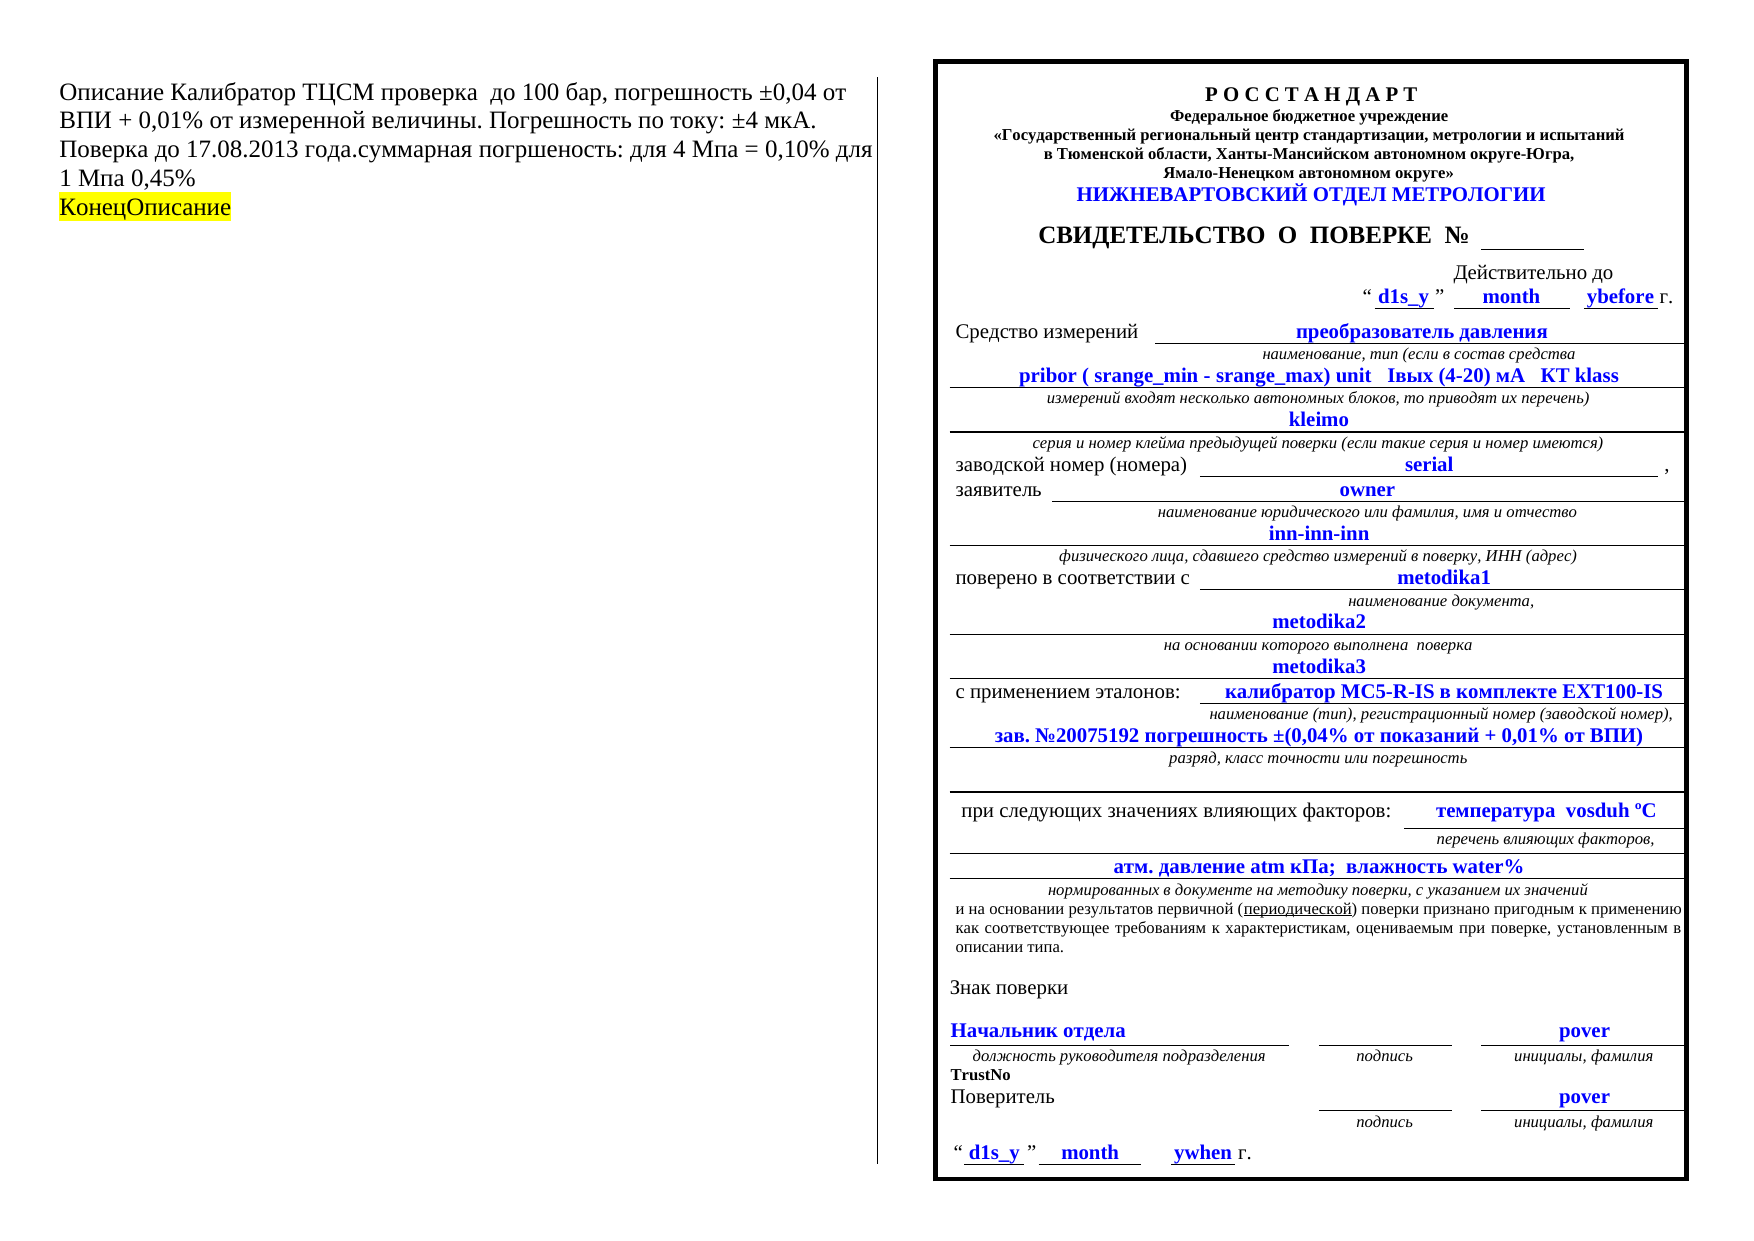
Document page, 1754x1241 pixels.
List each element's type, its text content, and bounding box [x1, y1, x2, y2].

table_cell [1452, 1045, 1481, 1065]
table_cell зав. №20075192 погрешность ±(0,04% от показаний + 0,01% от ВПИ) [950, 723, 1684, 747]
table_cell температура vosduh ºC [1404, 793, 1684, 828]
table_cell TrustNo [950, 1065, 1289, 1084]
table_cell [1155, 308, 1684, 319]
table_cell [950, 1110, 1289, 1131]
table_cell [1289, 1045, 1319, 1065]
table_cell нормированных в документе на методику поверки, с указанием их значений [950, 879, 1684, 898]
table_cell г. [1658, 284, 1684, 308]
table_cell [950, 308, 1155, 319]
table_cell [950, 284, 1356, 308]
table_cell [1289, 1084, 1319, 1110]
table_header г. [1235, 1140, 1263, 1164]
table_header [1481, 221, 1584, 249]
table_cell физического лица, сдавшего средство измерений в поверку, ИНН (адрес) [950, 546, 1684, 565]
text Знак поверки [949, 975, 1672, 999]
table_cell [950, 768, 1684, 791]
table_cell [950, 703, 1200, 723]
table_cell metodika3 [950, 654, 1684, 678]
text НИЖНЕВАРТОВСКИЙ ОТДЕЛ МЕТРОЛОГИИ [949, 182, 1672, 206]
table_cell metodika1 [1200, 565, 1684, 589]
table_cell [1570, 284, 1584, 308]
table_cell “ [1356, 284, 1374, 308]
table_cell [1452, 1084, 1481, 1110]
table_cell [1452, 1065, 1481, 1084]
table_cell pribor ( srange_min - srange_max) unit Iвых (4-20) мА КТ klass [950, 363, 1684, 387]
table_header “ [950, 1140, 964, 1164]
table_cell с применением эталонов: [950, 679, 1200, 703]
table_cell наименование юридического или фамилия, имя и отчество [1052, 502, 1684, 521]
table_cell подпись [1319, 1111, 1452, 1131]
table_cell [1196, 828, 1404, 853]
table_cell инициалы, фамилия [1481, 1111, 1684, 1131]
text «Государственный региональный центр стандартизации, метрологии и испытаний [949, 125, 1672, 144]
table_cell наименование (тип), регистрационный номер (заводской номер), [1200, 704, 1684, 723]
table_cell Поверитель [950, 1084, 1289, 1110]
table_cell [950, 343, 1155, 363]
table_cell серия и номер клейма предыдущей поверки (если такие серия и номер имеются) [950, 433, 1684, 452]
table_cell при следующих значениях влияющих факторов: [950, 793, 1404, 828]
table_cell должность руководителя подразделения [950, 1046, 1289, 1065]
table_cell owner [1052, 476, 1684, 501]
text Поверка до 17.08.2013 года.суммарная погршеность: для 4 Мпа = 0,10% для 1 Мпа 0,45% [59, 134, 875, 192]
table_cell преобразователь давления [1155, 319, 1684, 343]
table_cell поверено в соответствии с [950, 565, 1200, 589]
table_cell подпись [1319, 1046, 1452, 1065]
table_cell d1s_y [1375, 284, 1434, 308]
table_cell Средство измерений [950, 319, 1155, 343]
table_header d1s_y [964, 1140, 1024, 1164]
table_cell [1289, 1110, 1319, 1131]
table_header [1289, 1018, 1319, 1045]
table_cell month [1454, 284, 1570, 308]
table_cell metodika2 [950, 610, 1684, 633]
table_header СВИДЕТЕЛЬСТВО О ПОВЕРКЕ № [950, 221, 1481, 249]
table_cell [1452, 1110, 1481, 1131]
table_cell инициалы, фамилия [1481, 1046, 1684, 1065]
text Федеральное бюджетное учреждение [949, 106, 1672, 125]
table_cell и на основании результатов первичной (периодической) поверки признано пригодным к применению как соответствующее требованиям к характеристикам, оцениваемым при поверке, установленным в описании типа. [950, 899, 1684, 956]
table_header [1319, 1018, 1452, 1045]
table_cell kleimo [950, 407, 1684, 431]
table_header month [1039, 1140, 1141, 1164]
table_header ” [1024, 1140, 1038, 1164]
table_cell ” [1434, 284, 1454, 308]
table_cell [950, 828, 1196, 853]
text в Тюменской области, Ханты-Мансийском автономном округе-Югра, [949, 144, 1672, 163]
text Описание Калибратор ТЦСМ проверка до 100 бар, погрешность ±0,04 от ВПИ + 0,01% от измеренной величины. Погрешность по току: ±4 мкА. [59, 77, 875, 134]
table_cell Действительно до [950, 260, 1684, 284]
text КонецОписание [59, 192, 875, 221]
table_header pover [1481, 1018, 1684, 1045]
table_cell заводской номер (номера) [950, 452, 1200, 476]
table_cell ybefore [1584, 284, 1658, 308]
table_header [1452, 1018, 1481, 1045]
table_cell serial [1200, 452, 1658, 476]
table_header [1141, 1140, 1171, 1164]
table_cell inn-inn-inn [950, 521, 1684, 545]
table_cell [950, 589, 1200, 609]
table_cell [1289, 1065, 1319, 1084]
table_cell наименование документа, [1200, 590, 1684, 609]
table_cell измерений входят несколько автономных блоков, то приводят их перечень) [950, 388, 1684, 407]
table_cell наименование, тип (если в состав средства [1155, 344, 1684, 363]
text Ямало-Ненецком автономном округе» [949, 163, 1672, 182]
table_cell атм. давление atm кПа; влажность water% [950, 854, 1684, 878]
table_cell разряд, класс точности или погрешность [950, 748, 1684, 767]
table_cell , [1658, 452, 1684, 476]
table_header ywhen [1171, 1140, 1235, 1164]
table_cell [1319, 1084, 1452, 1110]
table_cell перечень влияющих факторов, [1404, 829, 1684, 853]
table_cell заявитель [950, 476, 1052, 501]
table_cell pover [1481, 1084, 1684, 1110]
table_cell [1319, 1065, 1452, 1084]
table_header Начальник отдела [950, 1018, 1289, 1045]
table_cell [1481, 1065, 1684, 1084]
text Р О С С Т А Н Д А Р Т [949, 81, 1672, 106]
table_cell [950, 249, 1684, 260]
table_cell на основании которого выполнена поверка [950, 635, 1684, 654]
table_cell [950, 501, 1052, 521]
table_cell калибратор MC5-R-IS в комплекте EXT100-IS [1200, 679, 1684, 703]
table_header [1584, 221, 1684, 249]
